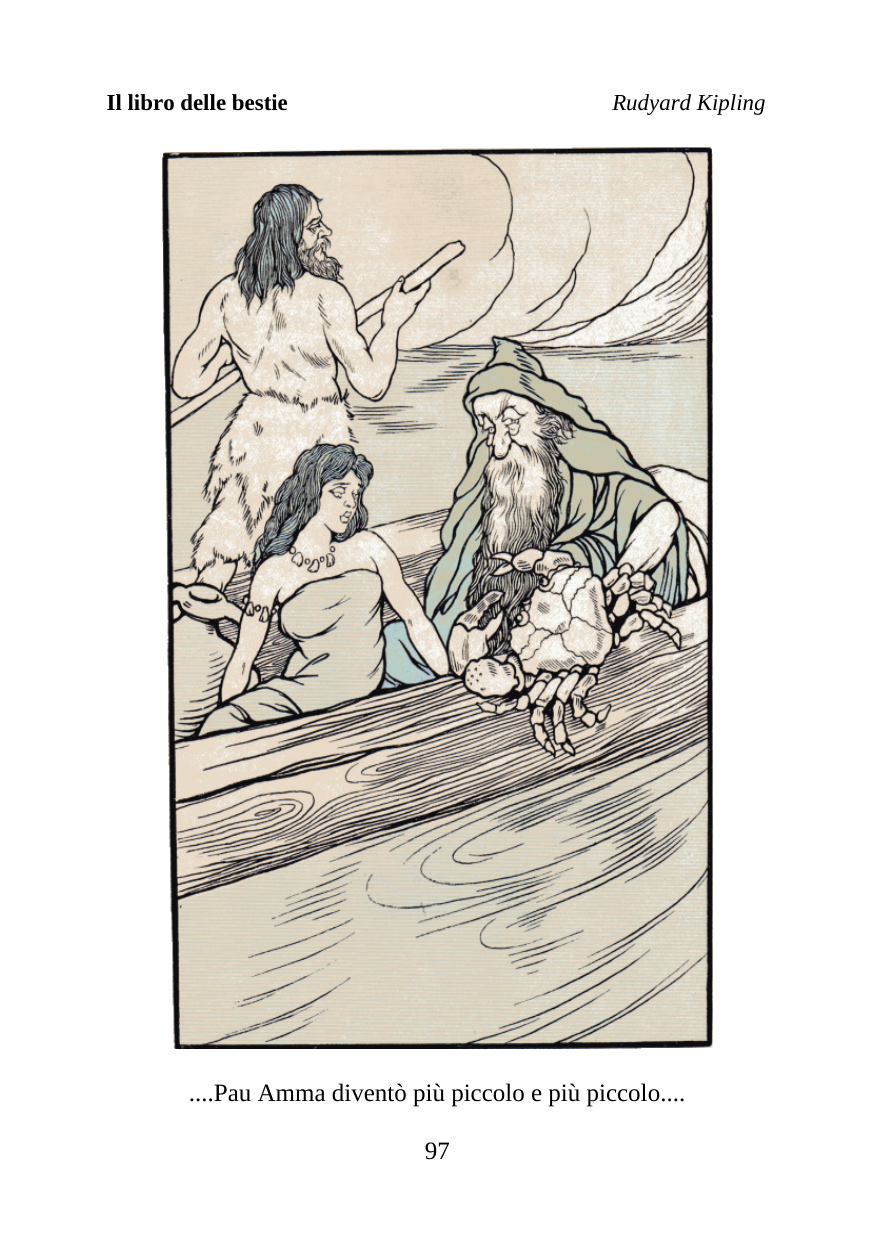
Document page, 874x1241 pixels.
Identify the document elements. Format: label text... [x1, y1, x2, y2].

picture [161, 143, 713, 1049]
table_header ....Pau Amma diventò più piccolo e più piccolo.... [106, 144, 768, 1106]
